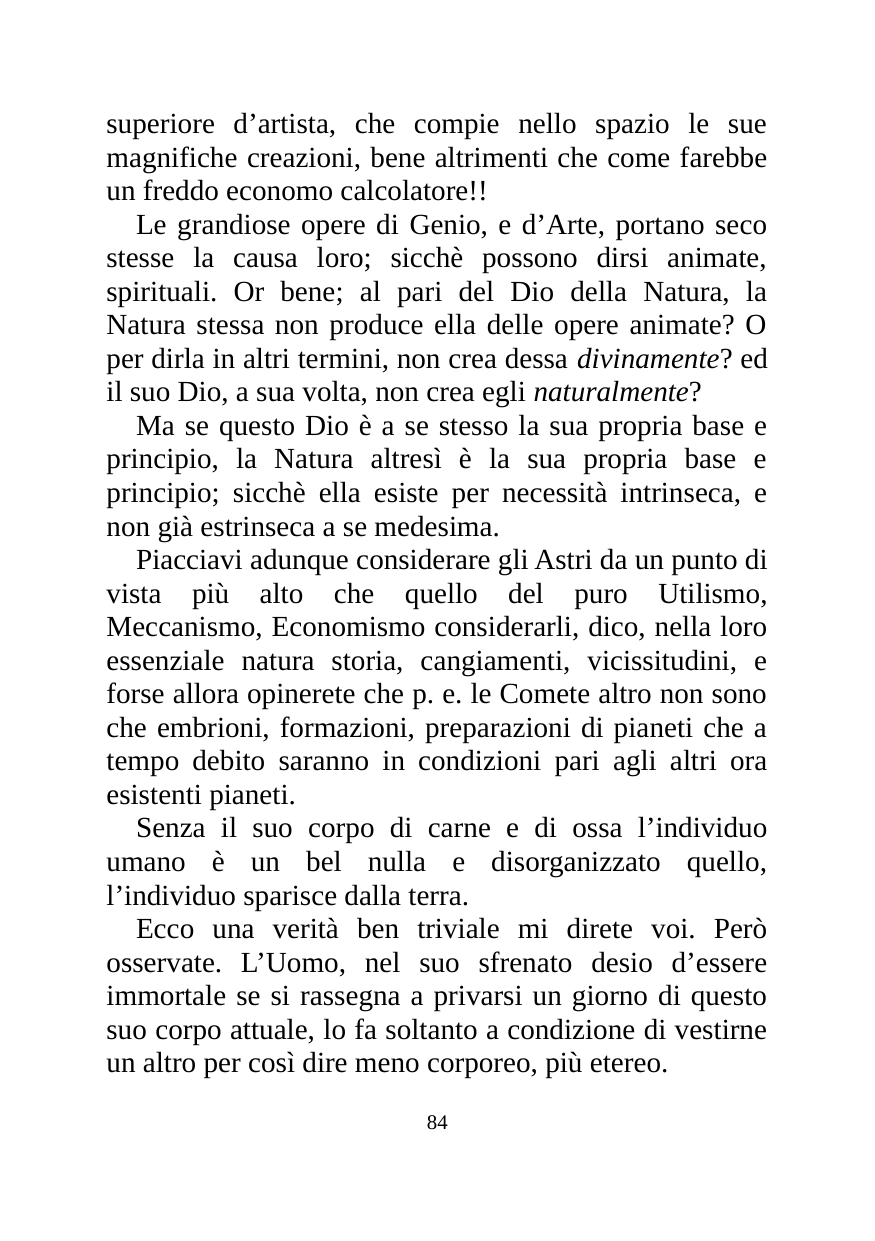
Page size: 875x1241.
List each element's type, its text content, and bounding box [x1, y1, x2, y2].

text Le grandiose opere di Genio, e d’Arte, portano seco stesse la causa loro; sicchè possono dirsi animate, spirituali. Or bene; al pari del Dio della Natura, la Natura stessa non produce ella delle opere animate? O per dirla in altri termini, non crea dessa divinamente? ed il suo Dio, a sua volta, non crea egli naturalmente? [106, 207, 768, 408]
text Piacciavi adunque considerare gli Astri da un punto di vista più alto che quello del puro Utilismo, Meccanismo, Economismo considerarli, dico, nella loro essenziale natura storia, cangiamenti, vicissitudini, e forse allora opinerete che p. e. le Comete altro non sono che embrioni, formazioni, preparazioni di pianeti che a tempo debito saranno in condizioni pari agli altri ora esistenti pianeti. [106, 542, 768, 811]
text Ecco una verità ben triviale mi direte voi. Però osservate. L’Uomo, nel suo sfrenato desio d’essere immortale se si rassegna a privarsi un giorno di questo suo corpo attuale, lo fa soltanto a condizione di vestirne un altro per così dire meno corporeo, più etereo. [106, 911, 768, 1079]
text Ma se questo Dio è a se stesso la sua propria base e principio, la Natura altresì è la sua propria base e principio; sicchè ella esiste per necessità intrinseca, e non già estrinseca a se medesima. [106, 408, 768, 542]
text superiore d’artista, che compie nello spazio le sue magnifiche creazioni, bene altrimenti che come farebbe un freddo economo calcolatore!! [106, 106, 768, 207]
text Senza il suo corpo di carne e di ossa l’individuo umano è un bel nulla e disorganizzato quello, l’individuo sparisce dalla terra. [106, 811, 768, 911]
